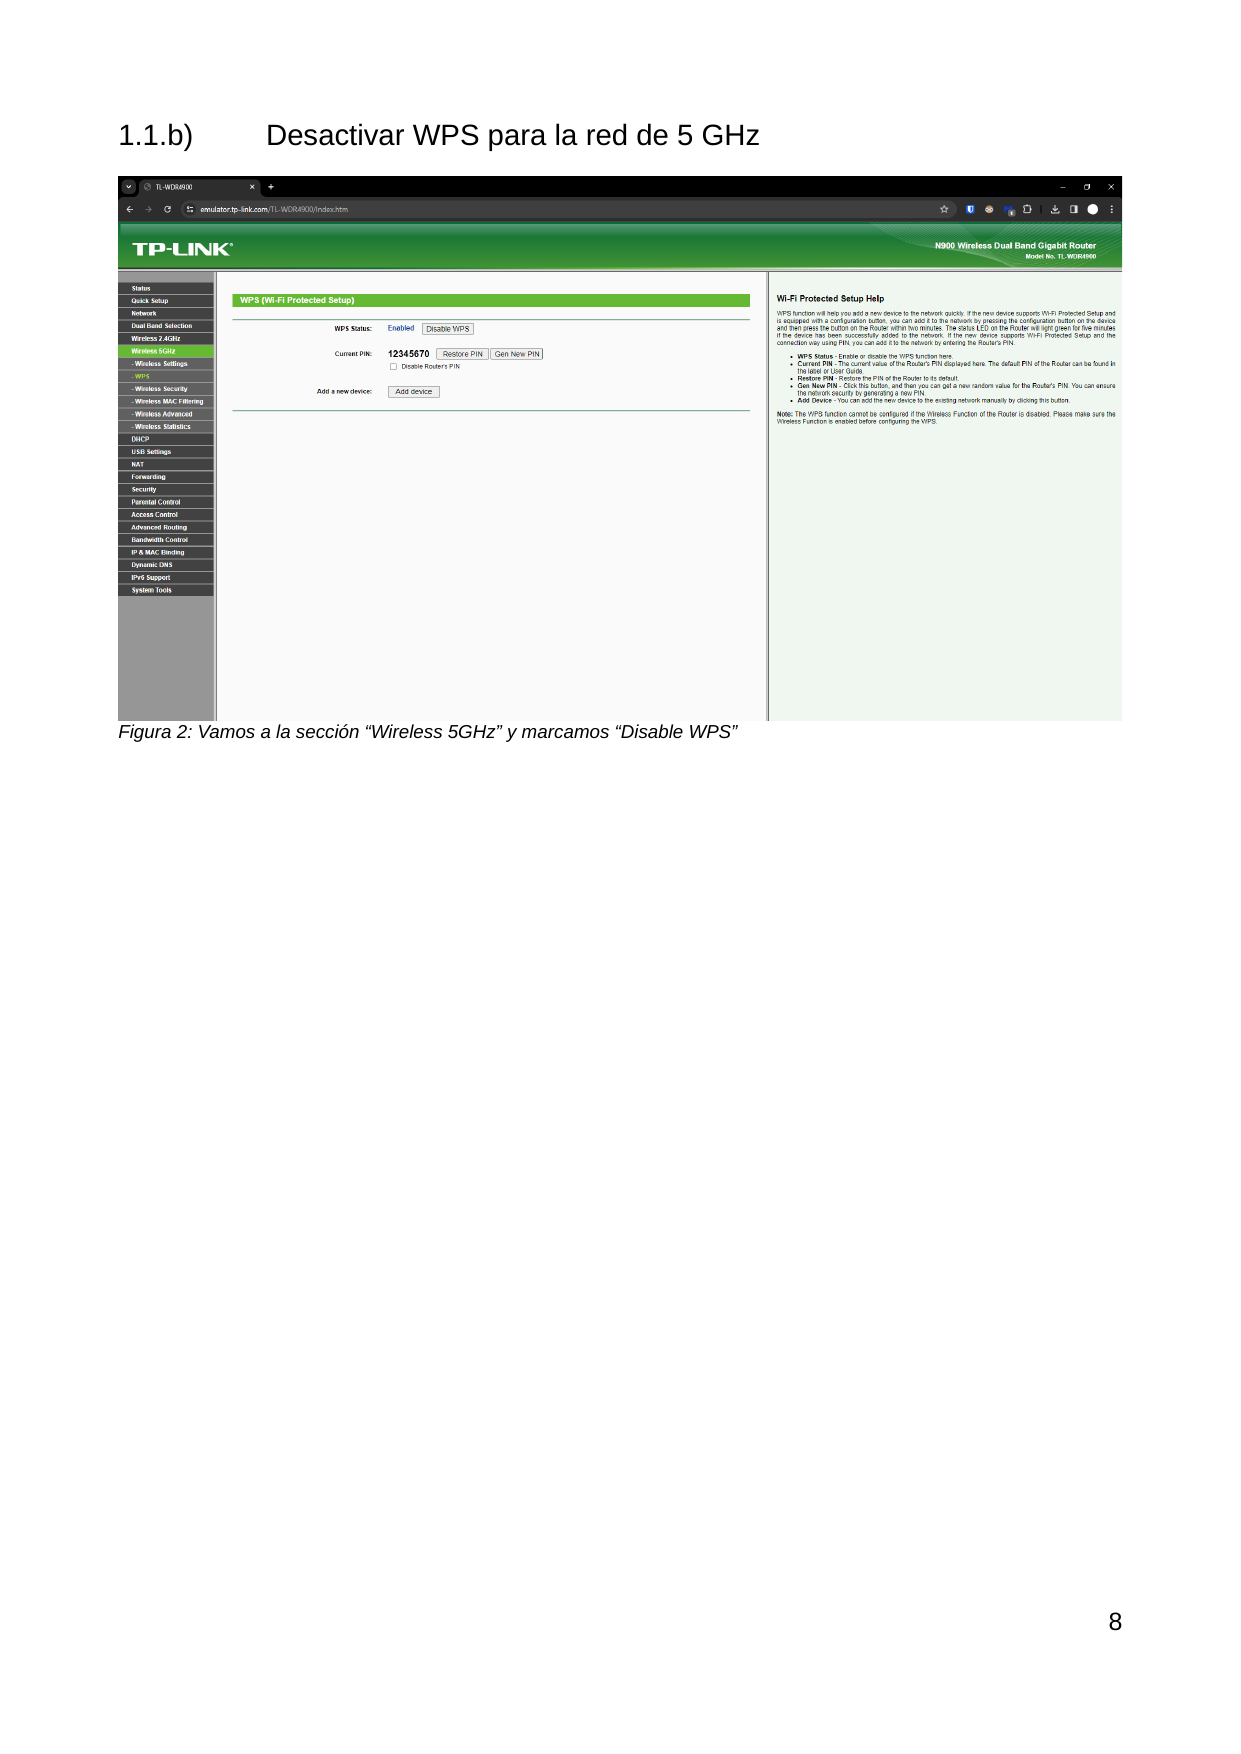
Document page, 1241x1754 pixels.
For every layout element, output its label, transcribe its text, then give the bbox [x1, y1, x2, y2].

subtitle Desactivar WPS para la red de 5 GHz [118, 118, 1122, 152]
picture [118, 176, 1123, 721]
text Figura 2: Vamos a la sección “Wireless 5GHz” y marcamos “Disable WPS” [118, 721, 1122, 742]
